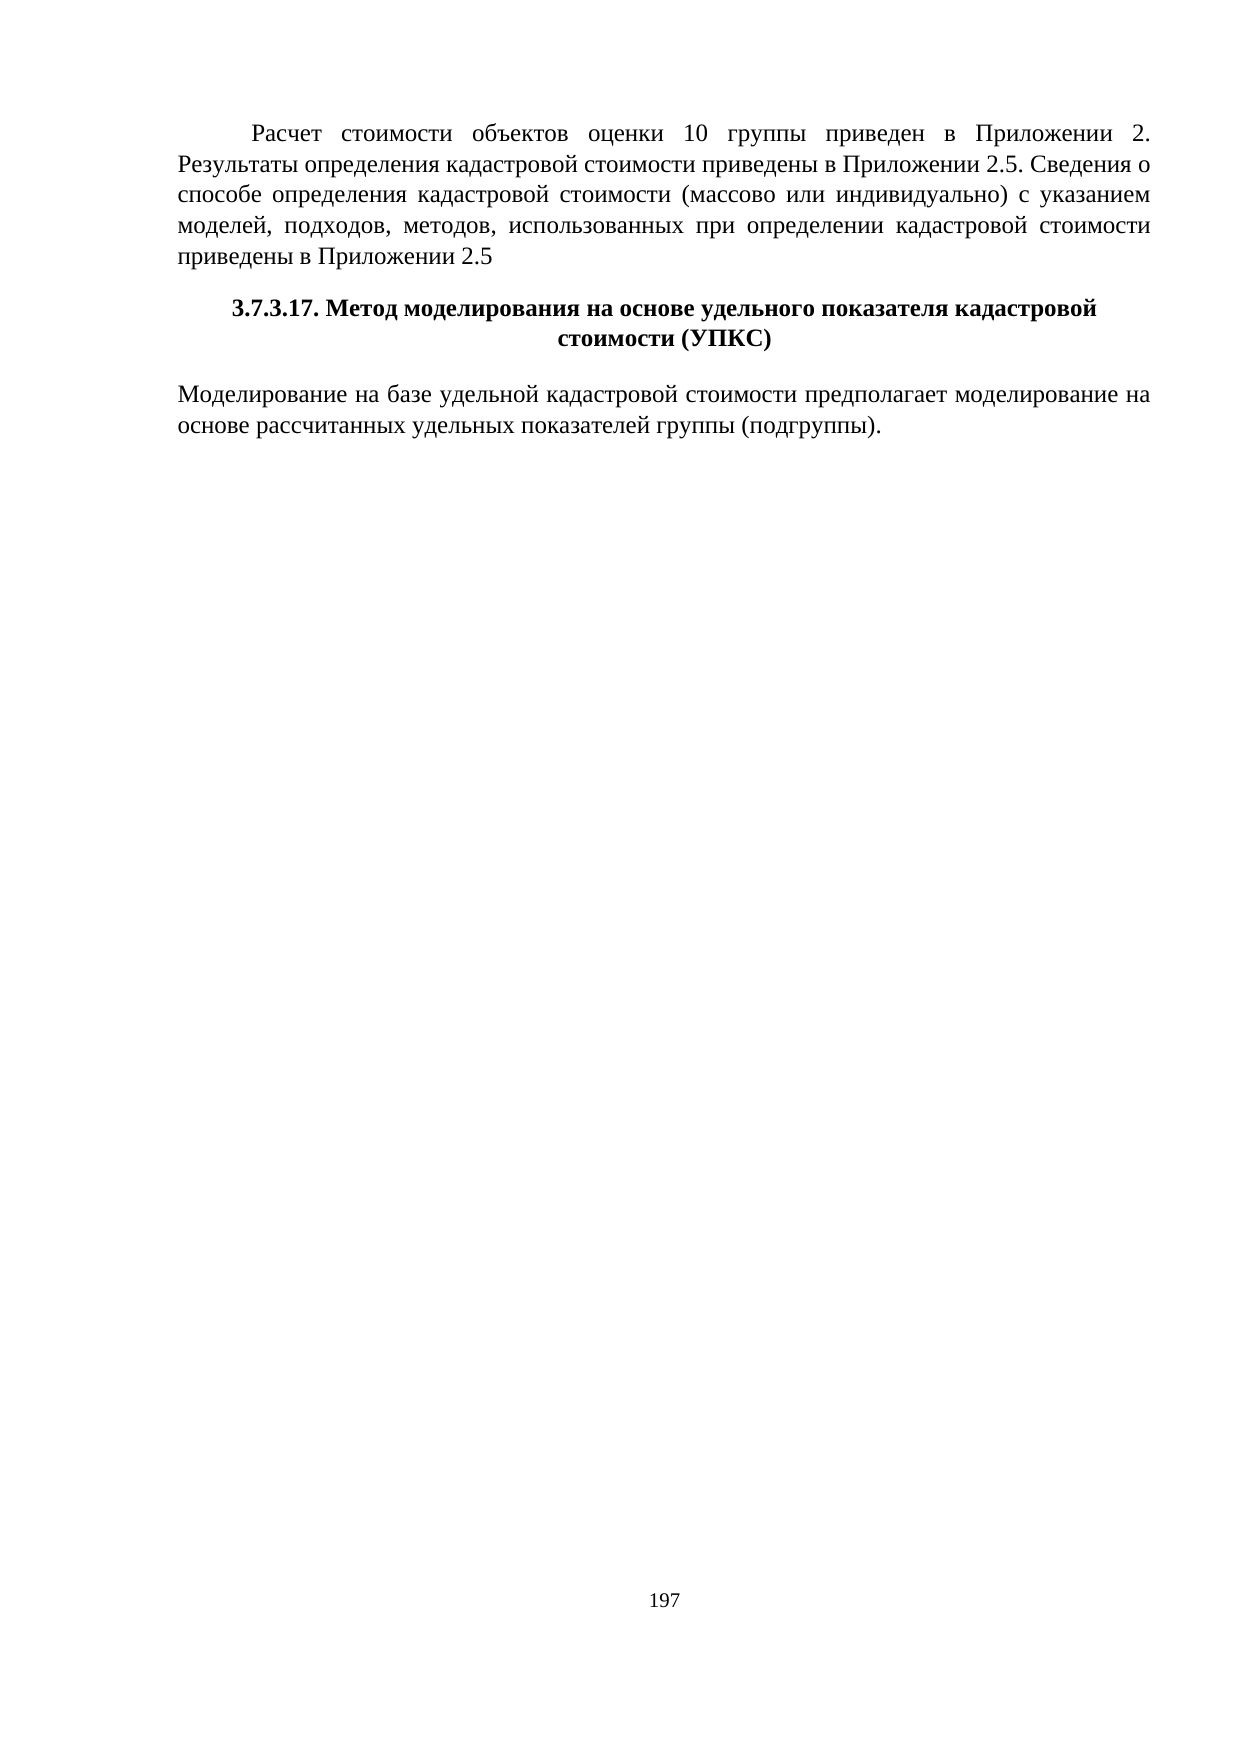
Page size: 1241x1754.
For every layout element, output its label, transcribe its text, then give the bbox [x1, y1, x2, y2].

text 3.7.3.17. Метод моделирования на основе удельного показателя кадастровой стоимости (УПКС) [177, 293, 1152, 352]
text Расчет стоимости объектов оценки 10 группы приведен в Приложении 2. Результаты определения кадастровой стоимости приведены в Приложении 2.5. Сведения о способе определения кадастровой стоимости (массово или индивидуально) с указанием моделей, подходов, методов, использованных при определении кадастровой стоимости приведены в Приложении 2.5 [177, 118, 1152, 270]
text Моделирование на базе удельной кадастровой стоимости предполагает моделирование на основе рассчитанных удельных показателей группы (подгруппы). [177, 379, 1152, 438]
